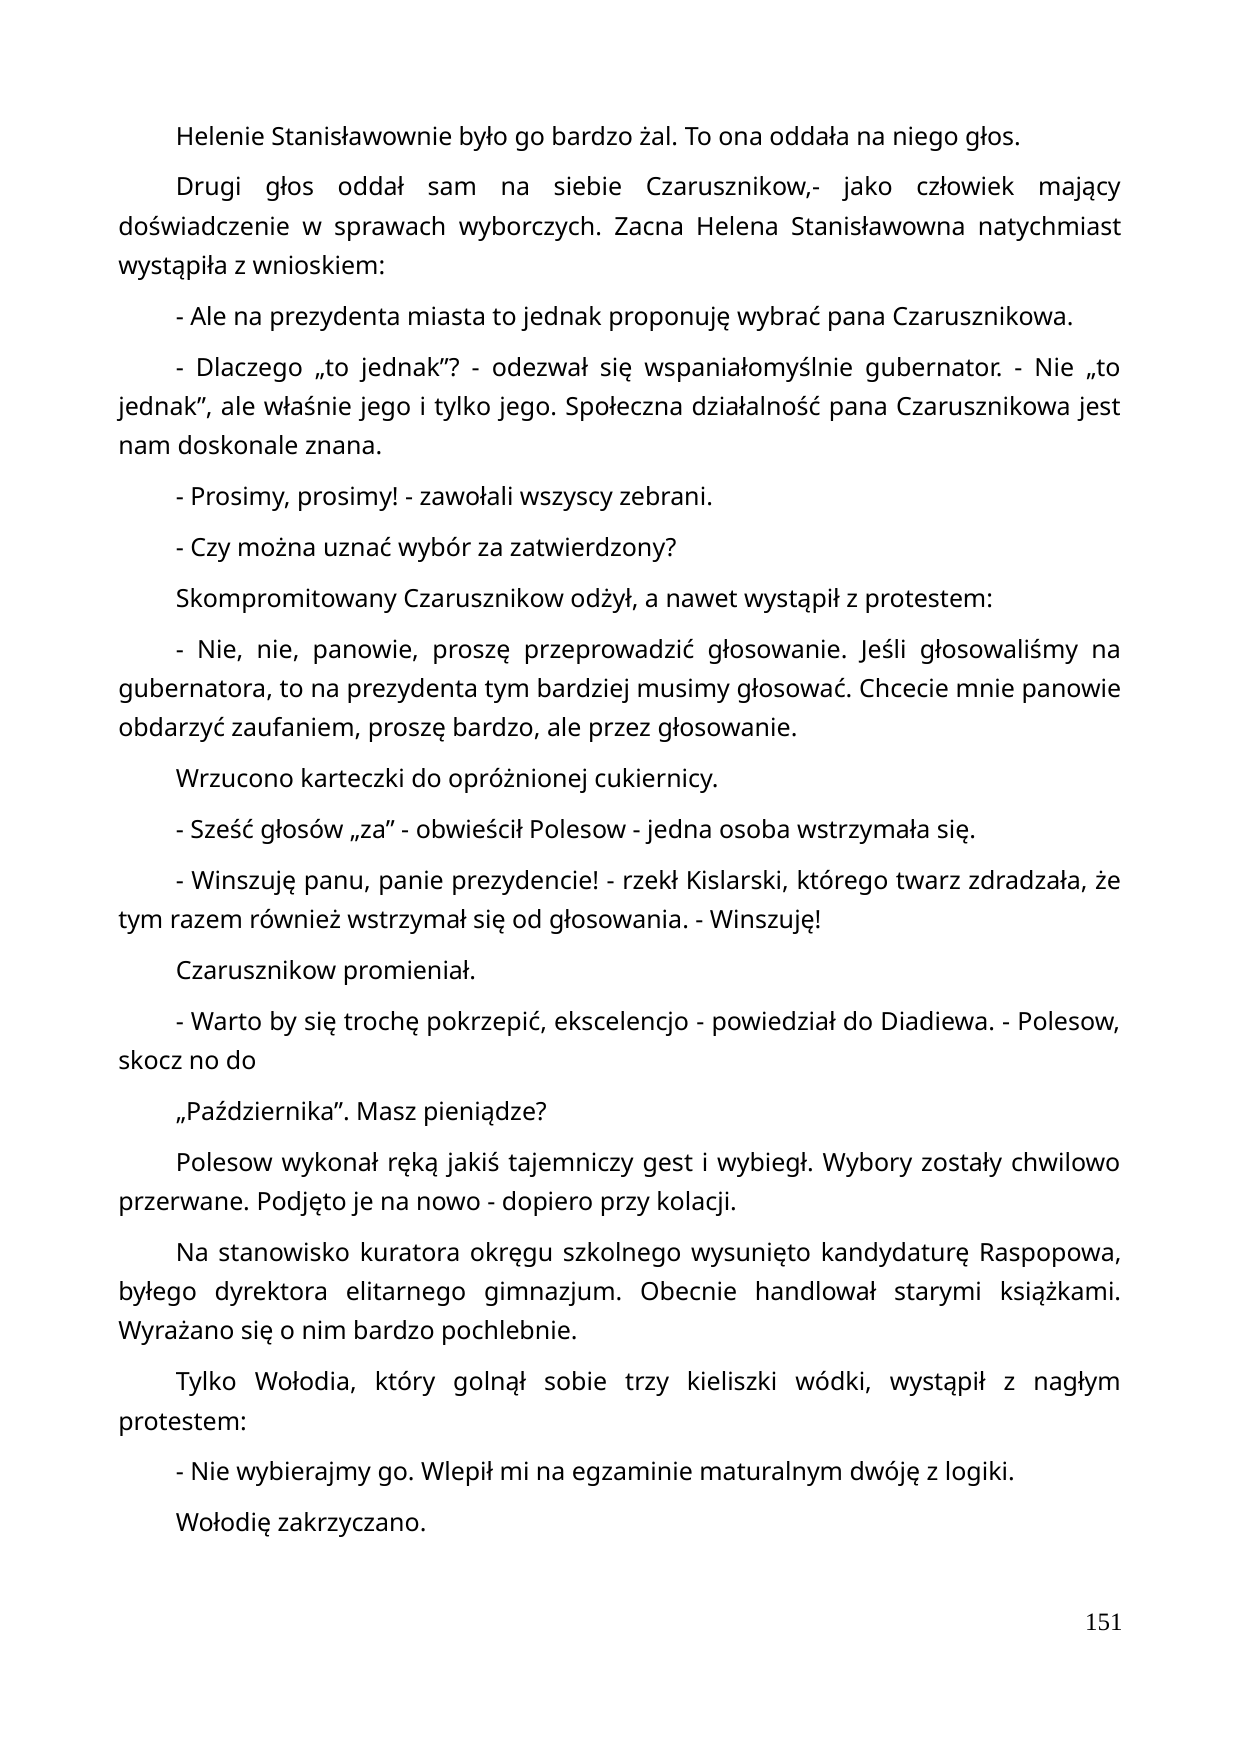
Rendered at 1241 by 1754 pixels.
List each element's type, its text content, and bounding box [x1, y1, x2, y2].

text Helenie Stanisławownie było go bardzo żal. To ona oddała na niego głos. [118, 118, 1122, 152]
text „Października”. Masz pieniądze? [118, 1094, 1122, 1128]
text - Dlaczego „to jednak”? - odezwał się wspaniałomyślnie gubernator. - Nie „to jednak”, ale właśnie jego i tylko jego. Społeczna działalność pana Czarusznikowa jest nam doskonale znana. [118, 349, 1122, 462]
text Wołodię zakrzyczano. [118, 1505, 1122, 1539]
text Wrzucono karteczki do opróżnionej cukiernicy. [118, 761, 1122, 795]
text Tylko Wołodia, który golnął sobie trzy kieliszki wódki, wystąpił z nagłym protestem: [118, 1364, 1122, 1437]
text - Czy można uznać wybór za zatwierdzony? [118, 529, 1122, 563]
text - Prosimy, prosimy! - zawołali wszyscy zebrani. [118, 478, 1122, 513]
text - Nie, nie, panowie, proszę przeprowadzić głosowanie. Jeśli głosowaliśmy na gubernatora, to na prezydenta tym bardziej musimy głosować. Chcecie mnie panowie obdarzyć zaufaniem, proszę bardzo, ale przez głosowanie. [118, 631, 1122, 744]
text - Ale na prezydenta miasta to jednak proponuję wybrać pana Czarusznikowa. [118, 298, 1122, 332]
text - Nie wybierajmy go. Wlepił mi na egzaminie maturalnym dwóję z logiki. [118, 1454, 1122, 1488]
text - Winszuję panu, panie prezydencie! - rzekł Kislarski, którego twarz zdradzała, że tym razem również wstrzymał się od głosowania. - Winszuję! [118, 862, 1122, 936]
text Skompromitowany Czarusznikow odżył, a nawet wystąpił z protestem: [118, 580, 1122, 614]
text Na stanowisko kuratora okręgu szkolnego wysunięto kandydaturę Raspopowa, byłego dyrektora elitarnego gimnazjum. Obecnie handlował starymi książkami. Wyrażano się o nim bardzo pochlebnie. [118, 1235, 1122, 1347]
text Polesow wykonał ręką jakiś tajemniczy gest i wybiegł. Wybory zostały chwilowo przerwane. Podjęto je na nowo - dopiero przy kolacji. [118, 1144, 1122, 1218]
text Drugi głos oddał sam na siebie Czarusznikow,- jako człowiek mający doświadczenie w sprawach wyborczych. Zacna Helena Stanisławowna natychmiast wystąpiła z wnioskiem: [118, 169, 1122, 281]
text Czarusznikow promieniał. [118, 953, 1122, 987]
text - Warto by się trochę pokrzepić, ekscelencjo - powiedział do Diadiewa. - Polesow, skocz no do [118, 1003, 1122, 1077]
text - Sześć głosów „za” - obwieścił Polesow - jedna osoba wstrzymała się. [118, 812, 1122, 846]
